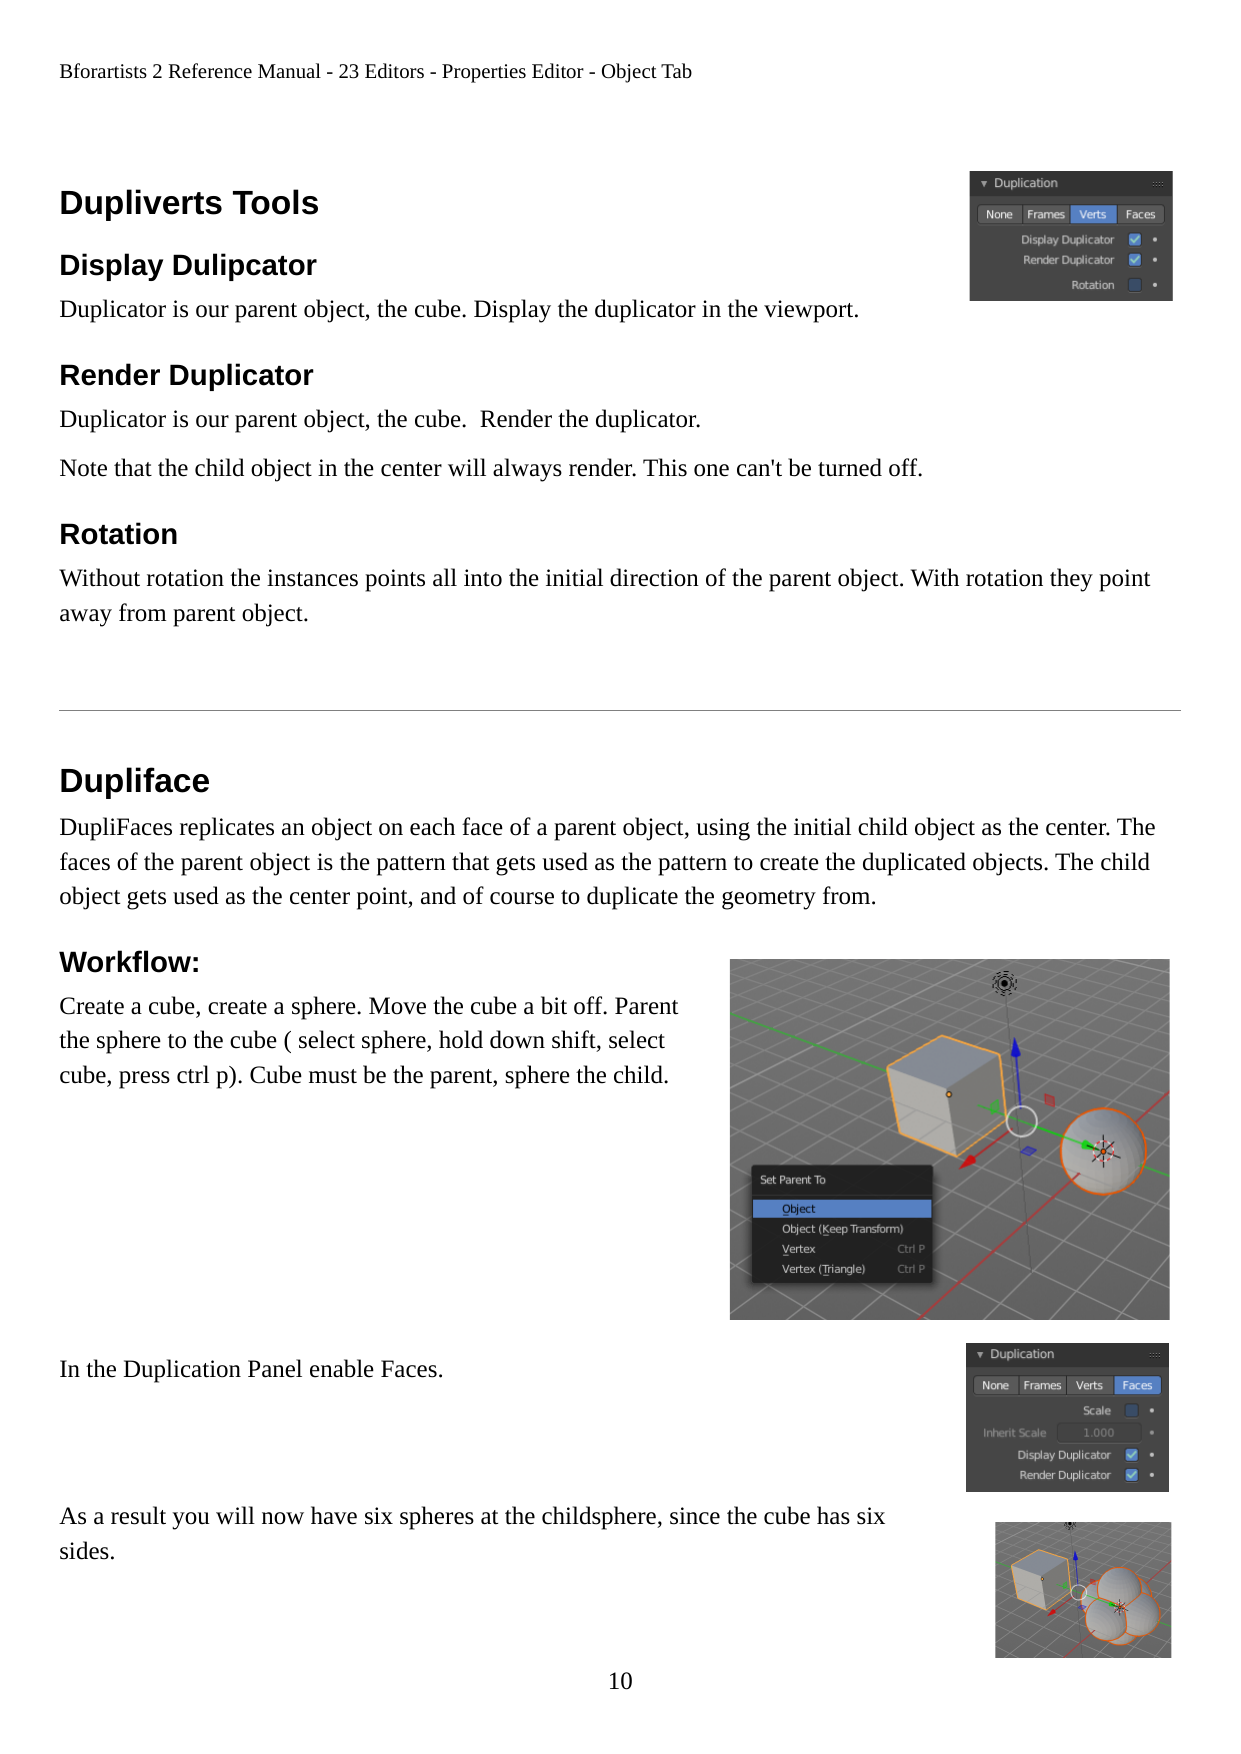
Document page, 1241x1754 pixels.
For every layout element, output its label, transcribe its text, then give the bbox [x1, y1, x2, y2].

subtitle Workflow: [59, 945, 1181, 978]
text Note that the child object in the center will always render. This one can't be turned off. [59, 453, 1181, 482]
text As a result you will now have six spheres at the childsphere, since the cube has six sides. [59, 1501, 1181, 1565]
subtitle Display Dulipcator [59, 248, 969, 282]
picture [729, 959, 1170, 1320]
subtitle Rotation [59, 517, 1181, 551]
picture [995, 1522, 1172, 1658]
text DupliFaces replicates an object on each face of a parent object, using the initial child object as the center. The faces of the parent object is the pattern that gets used as the pattern to create the duplicated objects. The child object gets used as the center point, and of course to duplicate the geometry from. [59, 812, 1181, 910]
text Duplicator is our parent object, the cube. Render the duplicator. [59, 404, 1181, 433]
text In the Duplication Panel enable Faces. [59, 1354, 966, 1383]
subtitle Dupliverts Tools [59, 182, 969, 221]
subtitle Dupliface [59, 761, 1181, 799]
text Without rotation the instances points all into the initial direction of the parent object. With rotation they point away from parent object. [59, 563, 1181, 627]
text Duplicator is our parent object, the cube. Display the duplicator in the viewport. [59, 294, 1181, 323]
text Create a cube, create a sphere. Move the cube a bit off. Parent the sphere to the cube ( select sphere, hold down shift, select cube, press ctrl p). Cube must be the parent, sphere the child. [59, 991, 729, 1089]
picture [969, 171, 1173, 301]
picture [966, 1343, 1169, 1492]
subtitle Render Duplicator [59, 358, 1181, 392]
